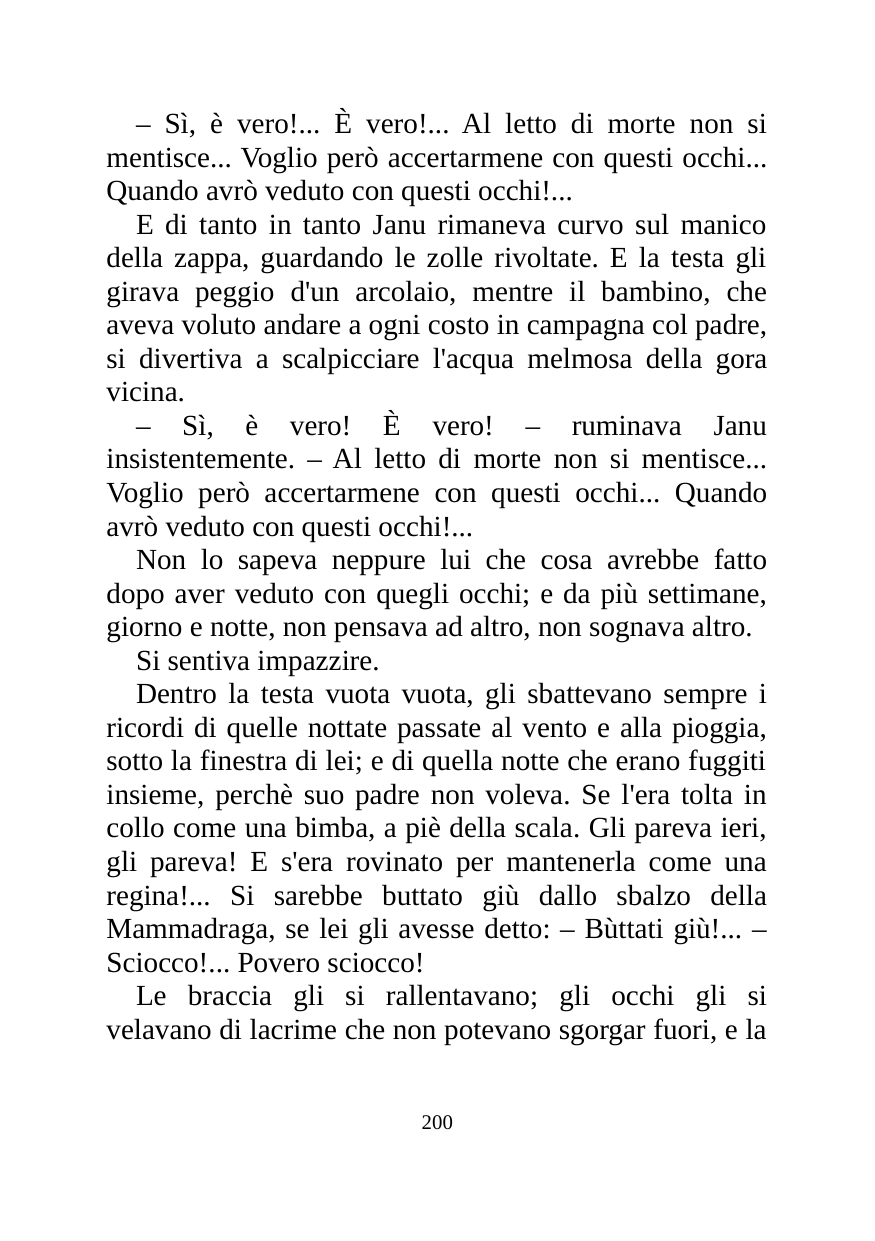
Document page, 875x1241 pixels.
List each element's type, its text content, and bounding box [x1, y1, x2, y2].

text Le braccia gli si rallentavano; gli occhi gli si velavano di lacrime che non potevano sgorgar fuori, e la [106, 978, 768, 1045]
text Non lo sapeva neppure lui che cosa avrebbe fatto dopo aver veduto con quegli occhi; e da più settimane, giorno e notte, non pensava ad altro, non sognava altro. [106, 542, 768, 643]
text E di tanto in tanto Janu rimaneva curvo sul manico della zappa, guardando le zolle rivoltate. E la testa gli girava peggio d'un arcolaio, mentre il bambino, che aveva voluto andare a ogni costo in campagna col padre, si divertiva a scalpicciare l'acqua melmosa della gora vicina. [106, 207, 768, 408]
text – Sì, è vero! È vero! – ruminava Janu insistentemente. – Al letto di morte non si mentisce... Voglio però accertarmene con questi occhi... Quando avrò veduto con questi occhi!... [106, 408, 768, 542]
text – Sì, è vero!... È vero!... Al letto di morte non si mentisce... Voglio però accertarmene con questi occhi... Quando avrò veduto con questi occhi!... [106, 106, 768, 207]
text Dentro la testa vuota vuota, gli sbattevano sempre i ricordi di quelle nottate passate al vento e alla pioggia, sotto la finestra di lei; e di quella notte che erano fuggiti insieme, perchè suo padre non voleva. Se l'era tolta in collo come una bimba, a piè della scala. Gli pareva ieri, gli pareva! E s'era rovinato per mantenerla come una regina!... Si sarebbe buttato giù dallo sbalzo della Mammadraga, se lei gli avesse detto: – Bùttati giù!... – Sciocco!... Povero sciocco! [106, 676, 768, 978]
text Si sentiva impazzire. [106, 643, 768, 676]
